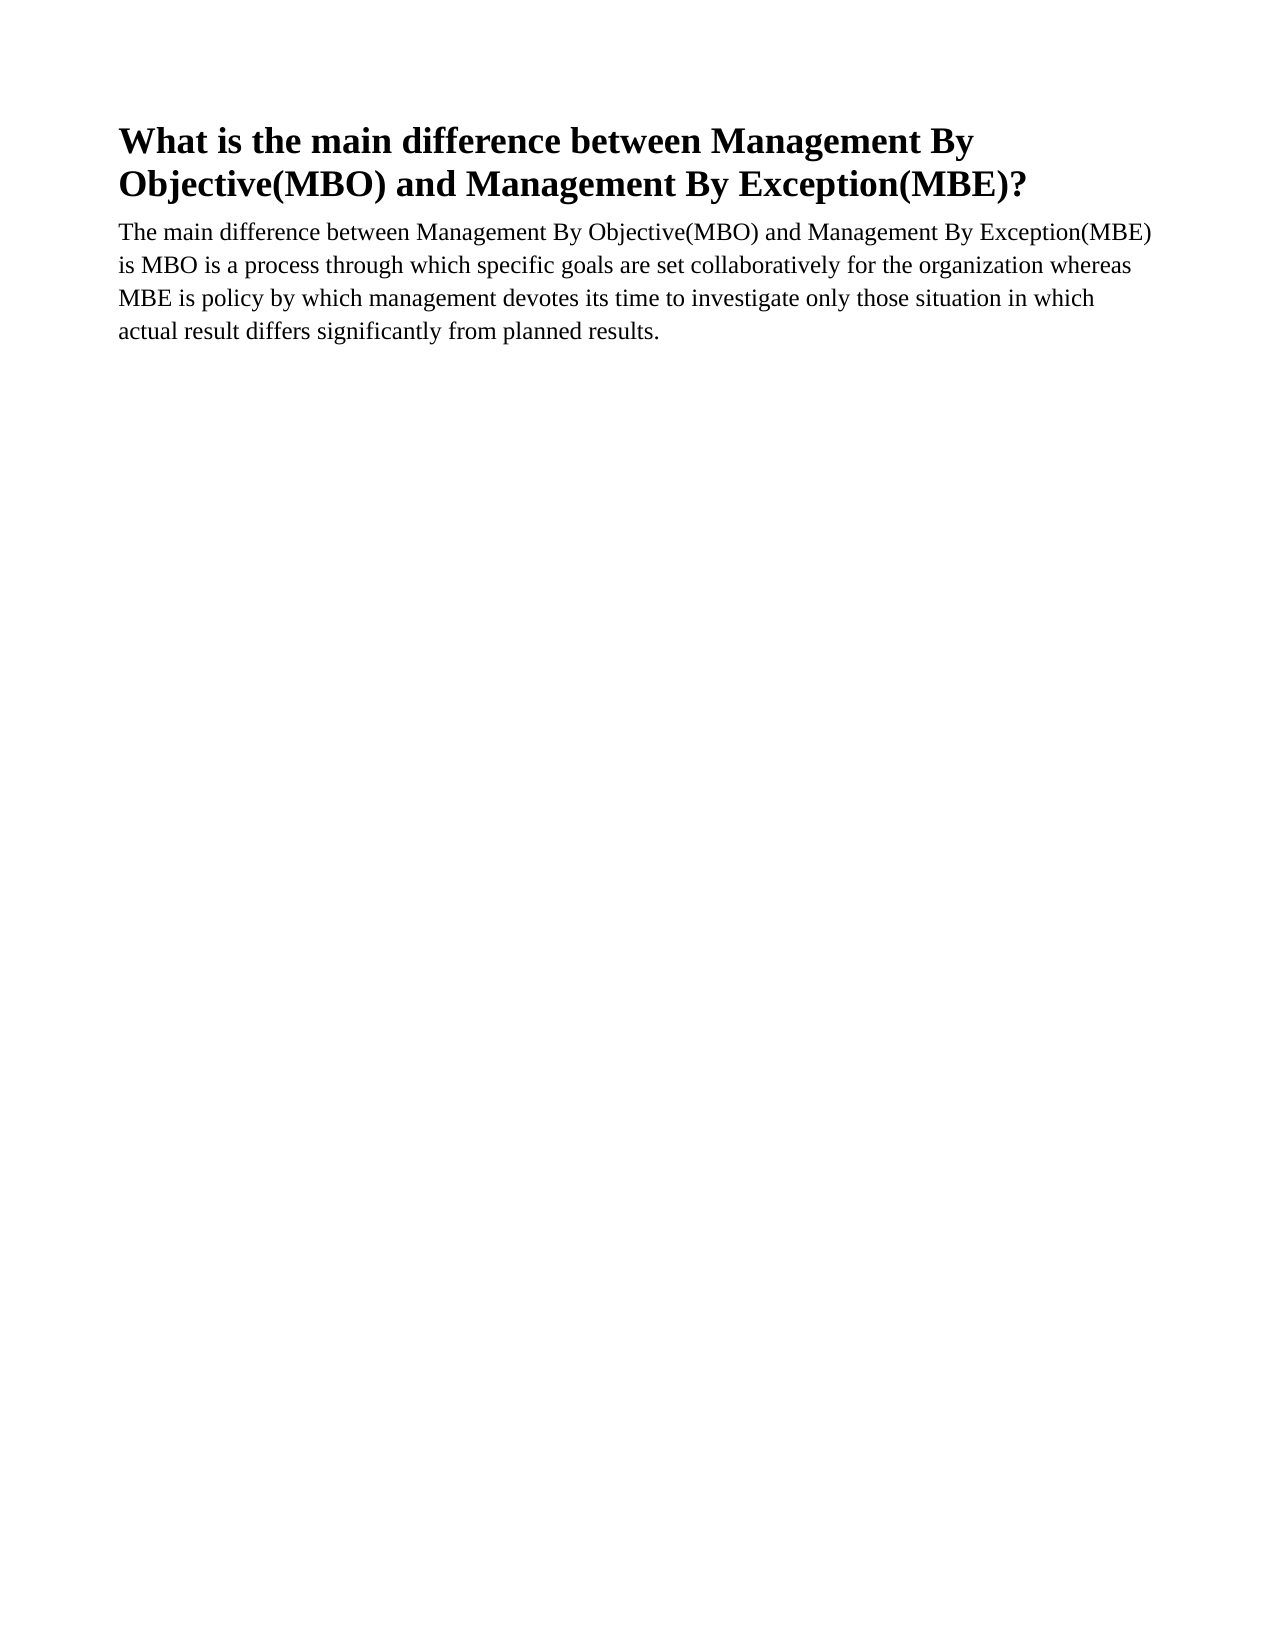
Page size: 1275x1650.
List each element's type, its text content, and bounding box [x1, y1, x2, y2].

subtitle What is the main difference between Management By Objective(MBO) and Management By Exception(MBE)? [118, 118, 1157, 204]
text The main difference between Management By Objective(MBO) and Management By Exception(MBE) is MBO is a process through which specific goals are set collaboratively for the organization whereas MBE is policy by which management devotes its time to investigate only those situation in which actual result differs significantly from planned results. [118, 217, 1157, 345]
